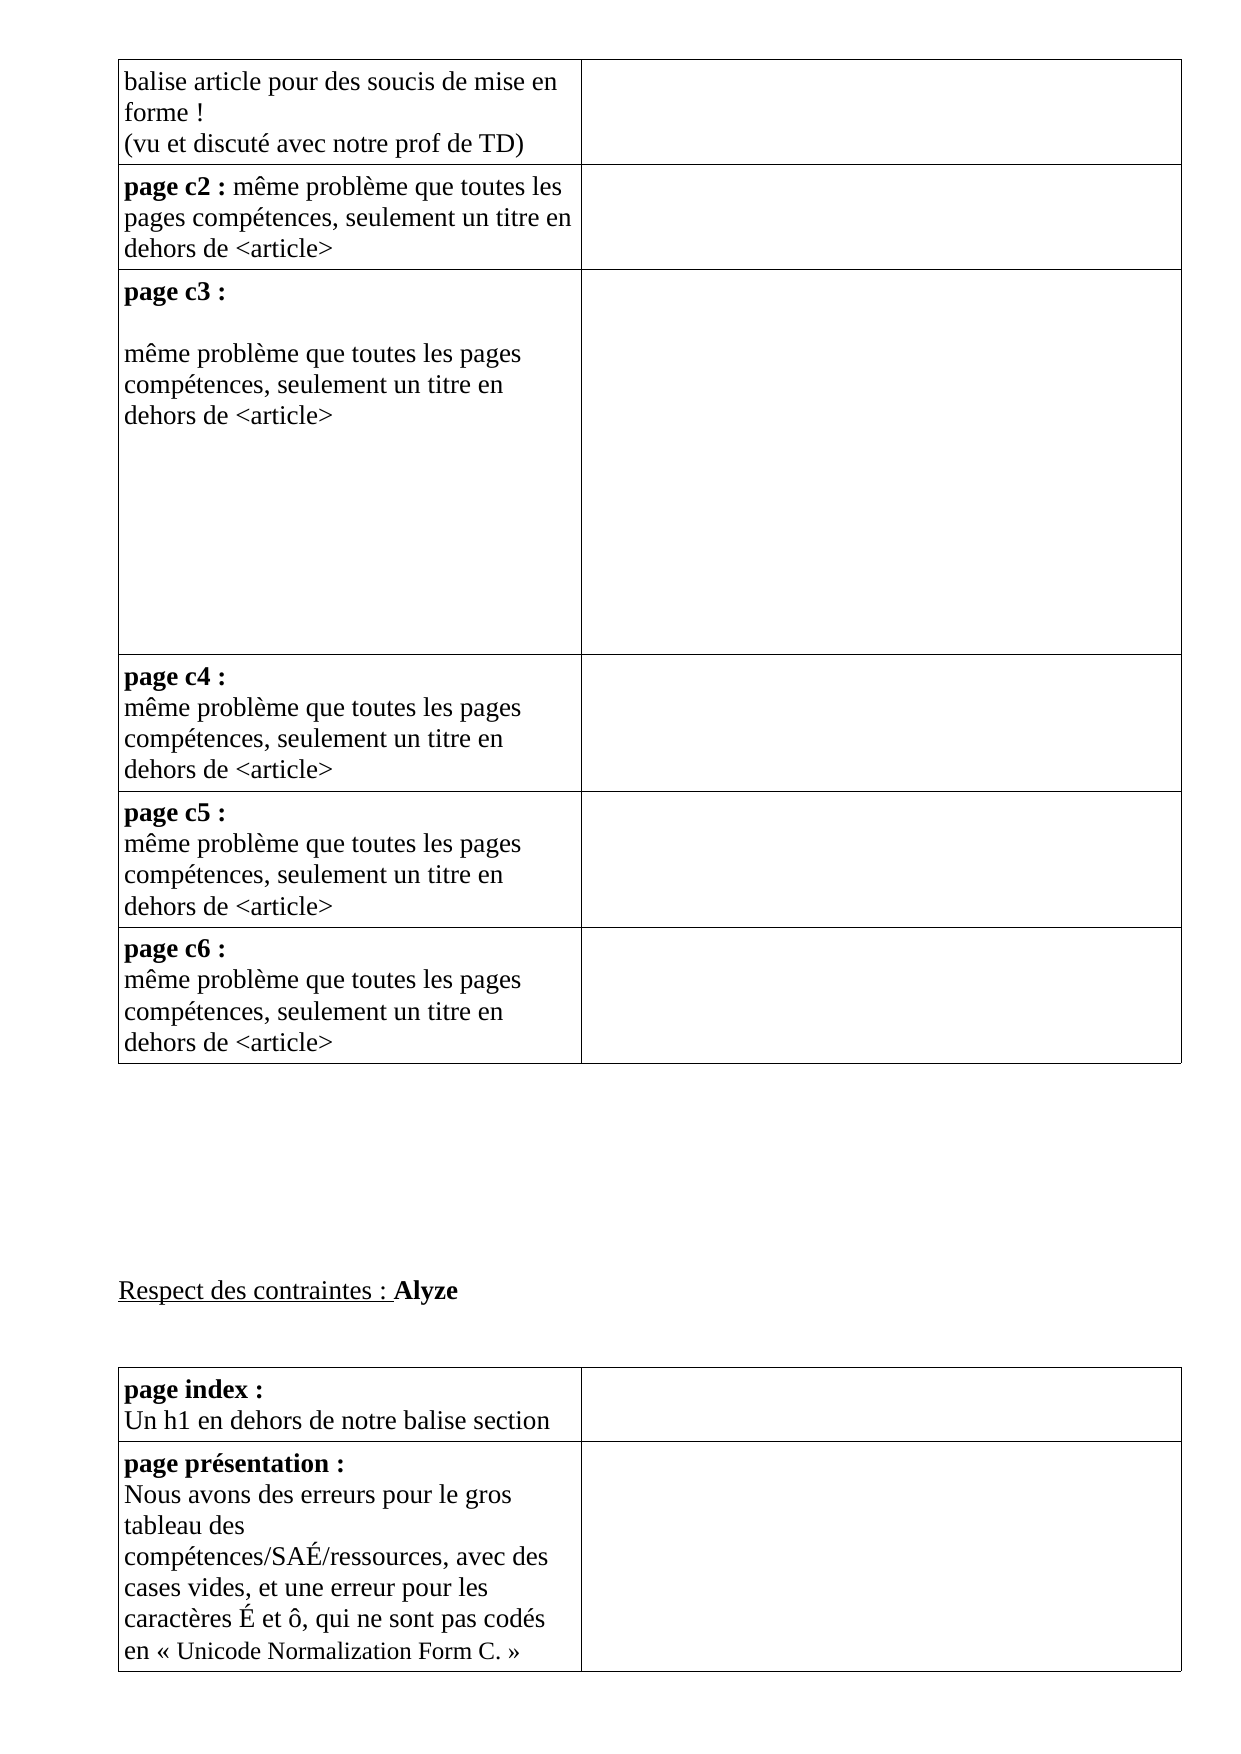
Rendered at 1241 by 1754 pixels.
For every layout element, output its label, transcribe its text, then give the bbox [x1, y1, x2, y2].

table_cell page c2 : même problème que toutes les pages compétences, seulement un titre en dehors de <article> [119, 165, 581, 269]
table_cell page c6 : même problème que toutes les pages compétences, seulement un titre en dehors de <article> [119, 928, 581, 1063]
table_cell balise article pour des soucis de mise en forme ! (vu et discuté avec notre prof de TD) [119, 60, 581, 164]
table_header page index : Un h1 en dehors de notre balise section [119, 1368, 581, 1441]
table_cell [582, 165, 1181, 269]
table_cell [582, 792, 1181, 927]
text Respect des contraintes : Alyze [118, 1274, 1181, 1305]
table_cell [582, 1442, 1181, 1671]
table_cell [582, 270, 1181, 654]
table_header [582, 1368, 1181, 1441]
table_cell [582, 60, 1181, 164]
table_cell [582, 655, 1181, 791]
table_cell [582, 928, 1181, 1063]
table_cell page c3 : même problème que toutes les pages compétences, seulement un titre en dehors de <article> [119, 270, 581, 654]
table_cell page c5 : même problème que toutes les pages compétences, seulement un titre en dehors de <article> [119, 792, 581, 927]
table_cell page c4 : même problème que toutes les pages compétences, seulement un titre en dehors de <article> [119, 655, 581, 791]
table_cell page présentation : Nous avons des erreurs pour le gros tableau des compétences/SAÉ/ressources, avec des cases vides, et une erreur pour les caractères É et ô, qui ne sont pas codés en « Unicode Normalization Form C. » [119, 1442, 581, 1671]
